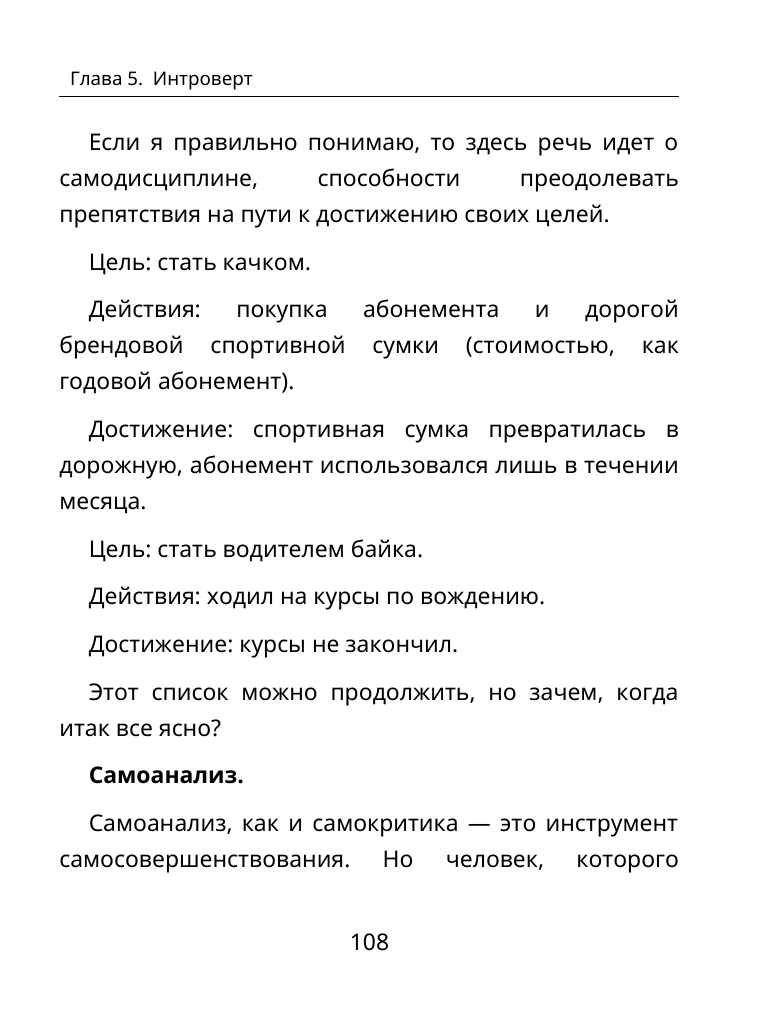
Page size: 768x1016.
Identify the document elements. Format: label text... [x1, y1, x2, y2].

text Достижение: спортивная сумка превратилась в дорожную, абонемент использовался лишь в течении месяца. [59, 413, 679, 516]
text Если я правильно понимаю, то здесь речь идет о самодисциплине, способности преодолевать препятствия на пути к достижению своих целей. [59, 126, 679, 229]
text Цель: стать водителем байка. [59, 532, 679, 564]
text Этот список можно продолжить, но зачем, когда итак все ясно? [59, 676, 679, 743]
text Достижение: курсы не закончил. [59, 628, 679, 659]
text Самоанализ, как и самокритика — это инструмент самосовершенствования. Но человек, которого [59, 807, 679, 874]
text Действия: покупка абонемента и дорогой брендовой спортивной сумки (стоимостью, как годовой абонемент). [59, 293, 679, 396]
text Действия: ходил на курсы по вождению. [59, 580, 679, 611]
text Цель: стать качком. [59, 246, 679, 277]
text Самоанализ. [59, 759, 679, 791]
